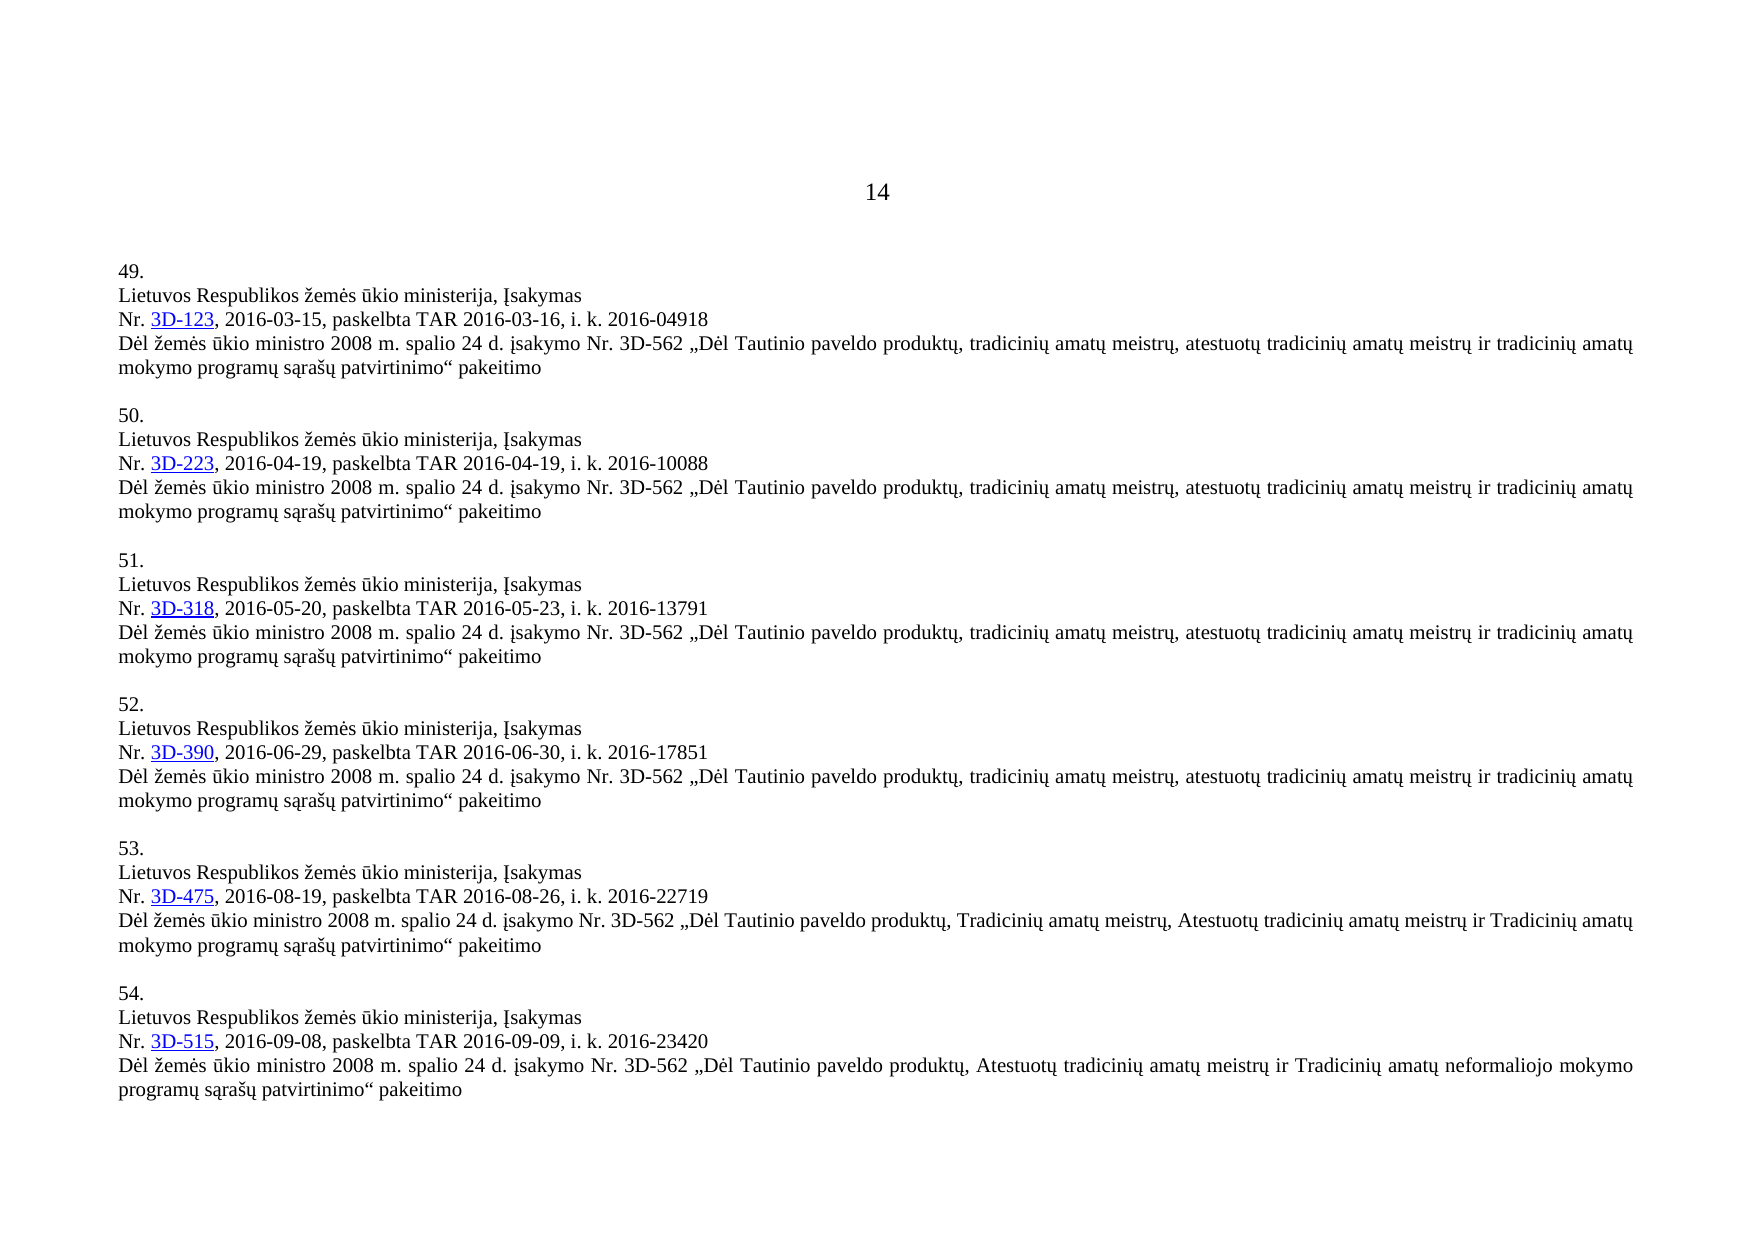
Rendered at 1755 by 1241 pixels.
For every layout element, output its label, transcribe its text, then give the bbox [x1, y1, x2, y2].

text Nr. 3D-390, 2016-06-29, paskelbta TAR 2016-06-30, i. k. 2016-17851 [118, 740, 1636, 764]
text Nr. 3D-123, 2016-03-15, paskelbta TAR 2016-03-16, i. k. 2016-04918 [118, 307, 1636, 331]
text Lietuvos Respublikos žemės ūkio ministerija, Įsakymas [118, 283, 1636, 307]
text Dėl žemės ūkio ministro 2008 m. spalio 24 d. įsakymo Nr. 3D-562 „Dėl Tautinio paveldo produktų, tradicinių amatų meistrų, atestuotų tradicinių amatų meistrų ir tradicinių amatų mokymo programų sąrašų patvirtinimo“ pakeitimo [118, 764, 1636, 812]
text Dėl žemės ūkio ministro 2008 m. spalio 24 d. įsakymo Nr. 3D-562 „Dėl Tautinio paveldo produktų, tradicinių amatų meistrų, atestuotų tradicinių amatų meistrų ir tradicinių amatų mokymo programų sąrašų patvirtinimo“ pakeitimo [118, 475, 1636, 523]
text Lietuvos Respublikos žemės ūkio ministerija, Įsakymas [118, 572, 1636, 596]
text 54. [118, 981, 1636, 1005]
text 53. [118, 836, 1636, 860]
text Lietuvos Respublikos žemės ūkio ministerija, Įsakymas [118, 1005, 1636, 1029]
text 49. [118, 259, 1636, 283]
text Nr. 3D-515, 2016-09-08, paskelbta TAR 2016-09-09, i. k. 2016-23420 [118, 1029, 1636, 1053]
text 52. [118, 692, 1636, 716]
text 51. [118, 547, 1636, 572]
text Nr. 3D-223, 2016-04-19, paskelbta TAR 2016-04-19, i. k. 2016-10088 [118, 451, 1636, 475]
text Lietuvos Respublikos žemės ūkio ministerija, Įsakymas [118, 716, 1636, 740]
text 50. [118, 403, 1636, 427]
text Dėl žemės ūkio ministro 2008 m. spalio 24 d. įsakymo Nr. 3D-562 „Dėl Tautinio paveldo produktų, Atestuotų tradicinių amatų meistrų ir Tradicinių amatų neformaliojo mokymo programų sąrašų patvirtinimo“ pakeitimo [118, 1053, 1636, 1101]
text Nr. 3D-318, 2016-05-20, paskelbta TAR 2016-05-23, i. k. 2016-13791 [118, 596, 1636, 620]
text Lietuvos Respublikos žemės ūkio ministerija, Įsakymas [118, 427, 1636, 451]
text Lietuvos Respublikos žemės ūkio ministerija, Įsakymas [118, 860, 1636, 884]
text Dėl žemės ūkio ministro 2008 m. spalio 24 d. įsakymo Nr. 3D-562 „Dėl Tautinio paveldo produktų, tradicinių amatų meistrų, atestuotų tradicinių amatų meistrų ir tradicinių amatų mokymo programų sąrašų patvirtinimo“ pakeitimo [118, 620, 1636, 668]
text Nr. 3D-475, 2016-08-19, paskelbta TAR 2016-08-26, i. k. 2016-22719 [118, 884, 1636, 908]
text Dėl žemės ūkio ministro 2008 m. spalio 24 d. įsakymo Nr. 3D-562 „Dėl Tautinio paveldo produktų, tradicinių amatų meistrų, atestuotų tradicinių amatų meistrų ir tradicinių amatų mokymo programų sąrašų patvirtinimo“ pakeitimo [118, 331, 1636, 379]
text Dėl žemės ūkio ministro 2008 m. spalio 24 d. įsakymo Nr. 3D-562 „Dėl Tautinio paveldo produktų, Tradicinių amatų meistrų, Atestuotų tradicinių amatų meistrų ir Tradicinių amatų mokymo programų sąrašų patvirtinimo“ pakeitimo [118, 908, 1636, 957]
